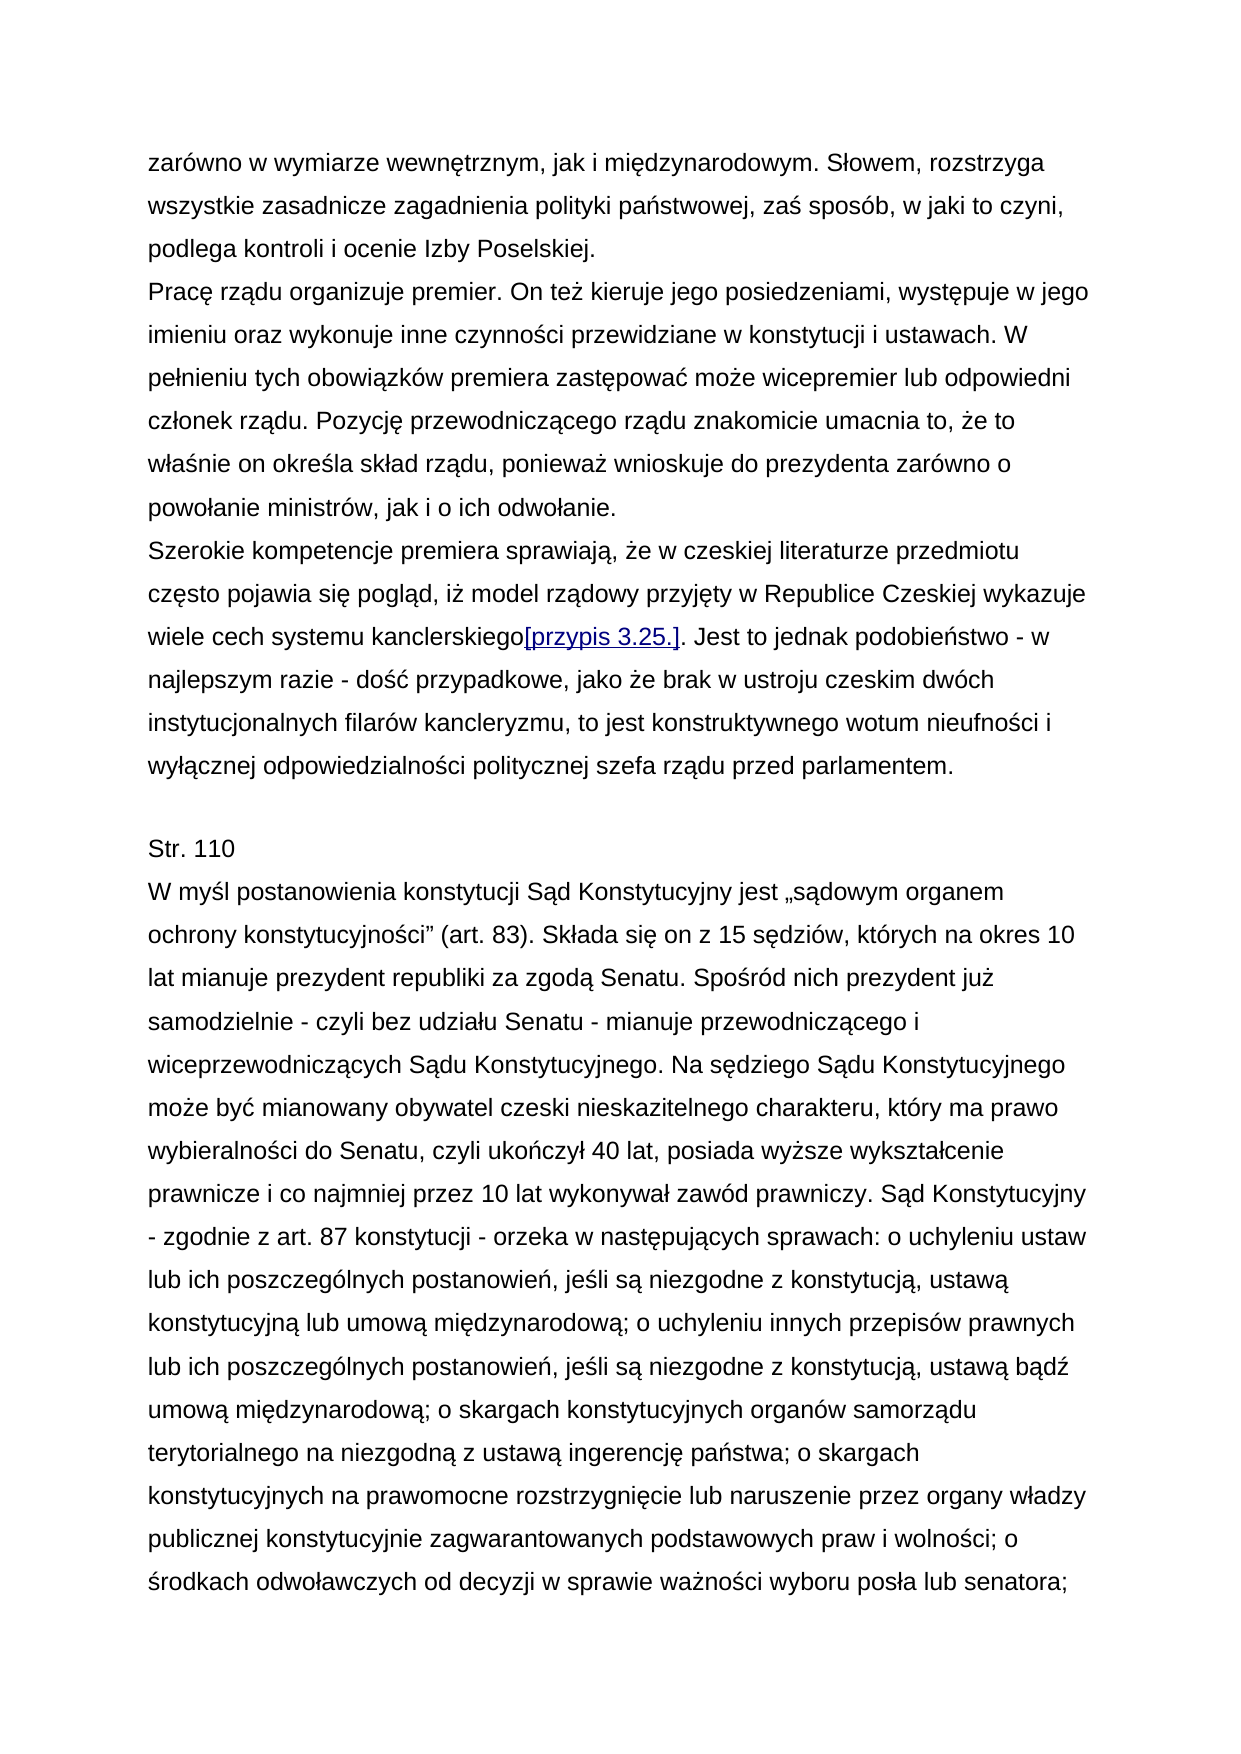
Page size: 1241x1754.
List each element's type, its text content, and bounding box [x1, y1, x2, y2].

text W myśl postanowienia konstytucji Sąd Konstytucyjny jest „sądowym organem ochrony konstytucyjności” (art. 83). Składa się on z 15 sędziów, których na okres 10 lat mianuje prezydent republiki za zgodą Senatu. Spośród nich prezydent już samodzielnie - czyli bez udziału Senatu - mianuje przewodniczącego i wiceprzewodniczących Sądu Konstytucyjnego. Na sędziego Sądu Konstytucyjnego może być mianowany obywatel czeski nieskazitelnego charakteru, który ma prawo wybieralności do Senatu, czyli ukończył 40 lat, posiada wyższe wykształcenie prawnicze i co najmniej przez 10 lat wykonywał zawód prawniczy. Sąd Konstytucyjny - zgodnie z art. 87 konstytucji - orzeka w następujących sprawach: o uchyleniu ustaw lub ich poszczególnych postanowień, jeśli są niezgodne z konstytucją, ustawą konstytucyjną lub umową międzynarodową; o uchyleniu innych przepisów prawnych lub ich poszczególnych postanowień, jeśli są niezgodne z konstytucją, ustawą bądź umową międzynarodową; o skargach konstytucyjnych organów samorządu terytorialnego na niezgodną z ustawą ingerencję państwa; o skargach konstytucyjnych na prawomocne rozstrzygnięcie lub naruszenie przez organy władzy publicznej konstytucyjnie zagwarantowanych podstawowych praw i wolności; o środkach odwoławczych od decyzji w sprawie ważności wyboru posła lub senatora; [148, 877, 1093, 1596]
text Str. 110 [148, 834, 1093, 863]
text zarówno w wymiarze wewnętrznym, jak i międzynarodowym. Słowem, rozstrzyga wszystkie zasadnicze zagadnienia polityki państwowej, zaś sposób, w jaki to czyni, podlega kontroli i ocenie Izby Poselskiej. [148, 148, 1093, 263]
text Pracę rządu organizuje premier. On też kieruje jego posiedzeniami, występuje w jego imieniu oraz wykonuje inne czynności przewidziane w konstytucji i ustawach. W pełnieniu tych obowiązków premiera zastępować może wicepremier lub odpowiedni członek rządu. Pozycję przewodniczącego rządu znakomicie umacnia to, że to właśnie on określa skład rządu, ponieważ wnioskuje do prezydenta zarówno o powołanie ministrów, jak i o ich odwołanie. [148, 277, 1093, 521]
text Szerokie kompetencje premiera sprawiają, że w czeskiej literaturze przedmiotu często pojawia się pogląd, iż model rządowy przyjęty w Republice Czeskiej wykazuje wiele cech systemu kanclerskiego[przypis 3.25.]. Jest to jednak podobieństwo - w najlepszym razie - dość przypadkowe, jako że brak w ustroju czeskim dwóch instytucjonalnych filarów kancleryzmu, to jest konstruktywnego wotum nieufności i wyłącznej odpowiedzialności politycznej szefa rządu przed parlamentem. [148, 536, 1093, 780]
